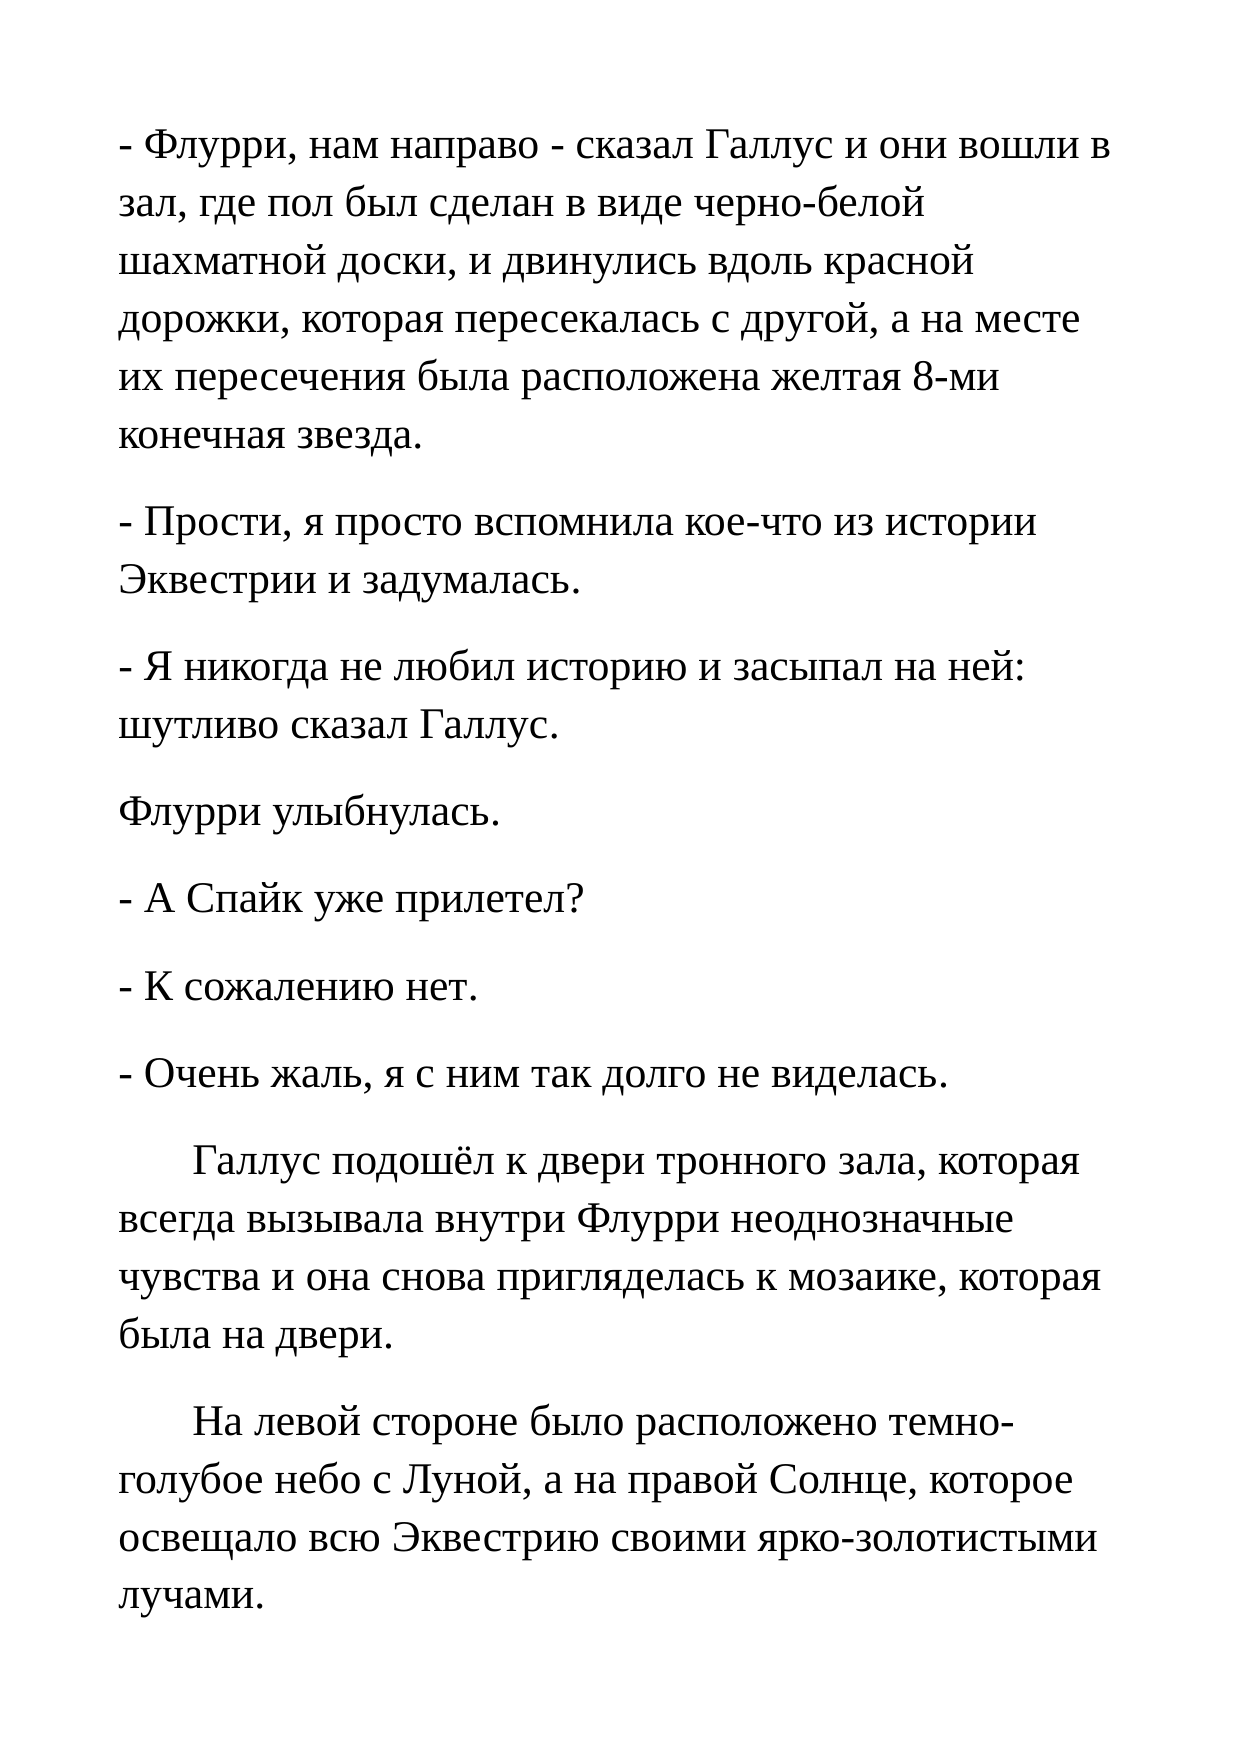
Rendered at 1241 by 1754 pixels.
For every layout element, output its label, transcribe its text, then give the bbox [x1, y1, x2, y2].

text - Я никогда не любил историю и засыпал на ней: шутливо сказал Галлус. [118, 639, 1122, 748]
text Галлус подошёл к двери тронного зала, которая всегда вызывала внутри Флурри неоднозначные чувства и она снова пригляделась к мозаике, которая была на двери. [118, 1134, 1122, 1358]
text - А Спайк уже прилетел? [118, 872, 1122, 922]
text На левой стороне было расположено темно-голубое небо с Луной, а на правой Солнце, которое освещало всю Эквестрию своими ярко-золотистыми лучами. [118, 1394, 1122, 1618]
text - К сожалению нет. [118, 959, 1122, 1009]
text Флурри улыбнулась. [118, 785, 1122, 835]
text - Флурри, нам направо - сказал Галлус и они вошли в зал, где пол был сделан в виде черно-белой шахматной доски, и двинулись вдоль красной дорожки, которая пересекалась с другой, а на месте их пересечения была расположена желтая 8-ми конечная звезда. [118, 118, 1122, 457]
text - Очень жаль, я с ним так долго не виделась. [118, 1047, 1122, 1097]
text - Прости, я просто вспомнила кое-что из истории Эквестрии и задумалась. [118, 494, 1122, 603]
